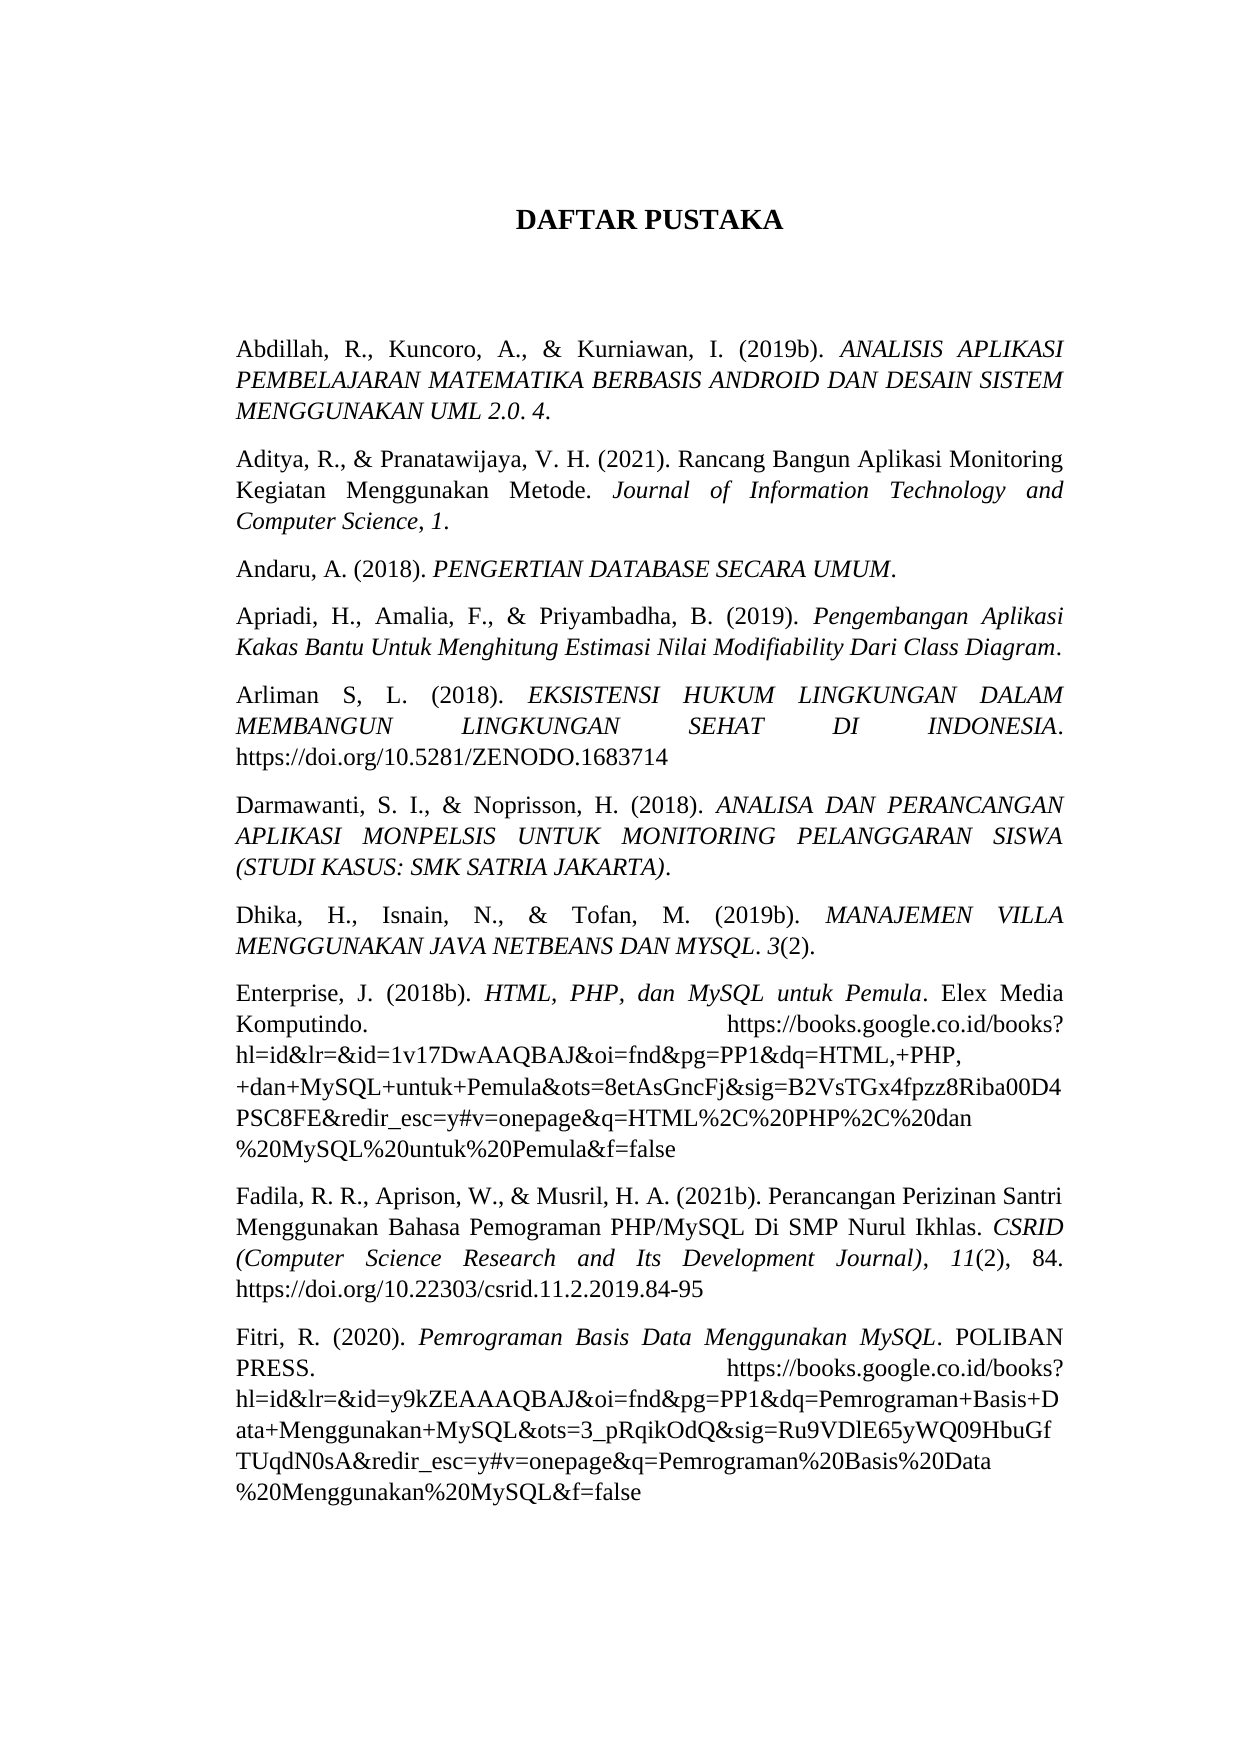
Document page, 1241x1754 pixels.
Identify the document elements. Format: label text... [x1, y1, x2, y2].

text Darmawanti, S. I., & Noprisson, H. (2018). ANALISA DAN PERANCANGAN APLIKASI MONPELSIS UNTUK MONITORING PELANGGARAN SISWA (STUDI KASUS: SMK SATRIA JAKARTA). [236, 790, 1063, 881]
text Andaru, A. (2018). PENGERTIAN DATABASE SECARA UMUM. [236, 554, 1063, 582]
text Enterprise, J. (2018b). HTML, PHP, dan MySQL untuk Pemula. Elex Media Komputindo. https://books.google.co.id/books?hl=id&lr=&id=1v17DwAAQBAJ&oi=fnd&pg=PP1&dq=HTML,+PHP,+dan+MySQL+untuk+Pemula&ots=8etAsGncFj&sig=B2VsTGx4fpzz8Riba00D4PSC8FE&redir_esc=y#v=onepage&q=HTML%2C%20PHP%2C%20dan%20MySQL%20untuk%20Pemula&f=false [236, 978, 1063, 1162]
text Abdillah, R., Kuncoro, A., & Kurniawan, I. (2019b). ANALISIS APLIKASI PEMBELAJARAN MATEMATIKA BERBASIS ANDROID DAN DESAIN SISTEM MENGGUNAKAN UML 2.0. 4. [236, 334, 1063, 425]
text Dhika, H., Isnain, N., & Tofan, M. (2019b). MANAJEMEN VILLA MENGGUNAKAN JAVA NETBEANS DAN MYSQL. 3(2). [236, 900, 1063, 959]
text Fadila, R. R., Aprison, W., & Musril, H. A. (2021b). Perancangan Perizinan Santri Menggunakan Bahasa Pemograman PHP/MySQL Di SMP Nurul Ikhlas. CSRID (Computer Science Research and Its Development Journal), 11(2), 84. https://doi.org/10.22303/csrid.11.2.2019.84-95 [236, 1181, 1063, 1303]
text DAFTAR PUSTAKA [236, 202, 1063, 236]
text Arliman S, L. (2018). EKSISTENSI HUKUM LINGKUNGAN DALAM MEMBANGUN LINGKUNGAN SEHAT DI INDONESIA. https://doi.org/10.5281/ZENODO.1683714 [236, 680, 1063, 771]
text Apriadi, H., Amalia, F., & Priyambadha, B. (2019). Pengembangan Aplikasi Kakas Bantu Untuk Menghitung Estimasi Nilai Modifiability Dari Class Diagram. [236, 601, 1063, 661]
text Aditya, R., & Pranatawijaya, V. H. (2021). Rancang Bangun Aplikasi Monitoring Kegiatan Menggunakan Metode. Journal of Information Technology and Computer Science, 1. [236, 444, 1063, 535]
text Fitri, R. (2020). Pemrograman Basis Data Menggunakan MySQL. POLIBAN PRESS. https://books.google.co.id/books?hl=id&lr=&id=y9kZEAAAQBAJ&oi=fnd&pg=PP1&dq=Pemrograman+Basis+Data+Menggunakan+MySQL&ots=3_pRqikOdQ&sig=Ru9VDlE65yWQ09HbuGfTUqdN0sA&redir_esc=y#v=onepage&q=Pemrograman%20Basis%20Data%20Menggunakan%20MySQL&f=false [236, 1322, 1063, 1506]
